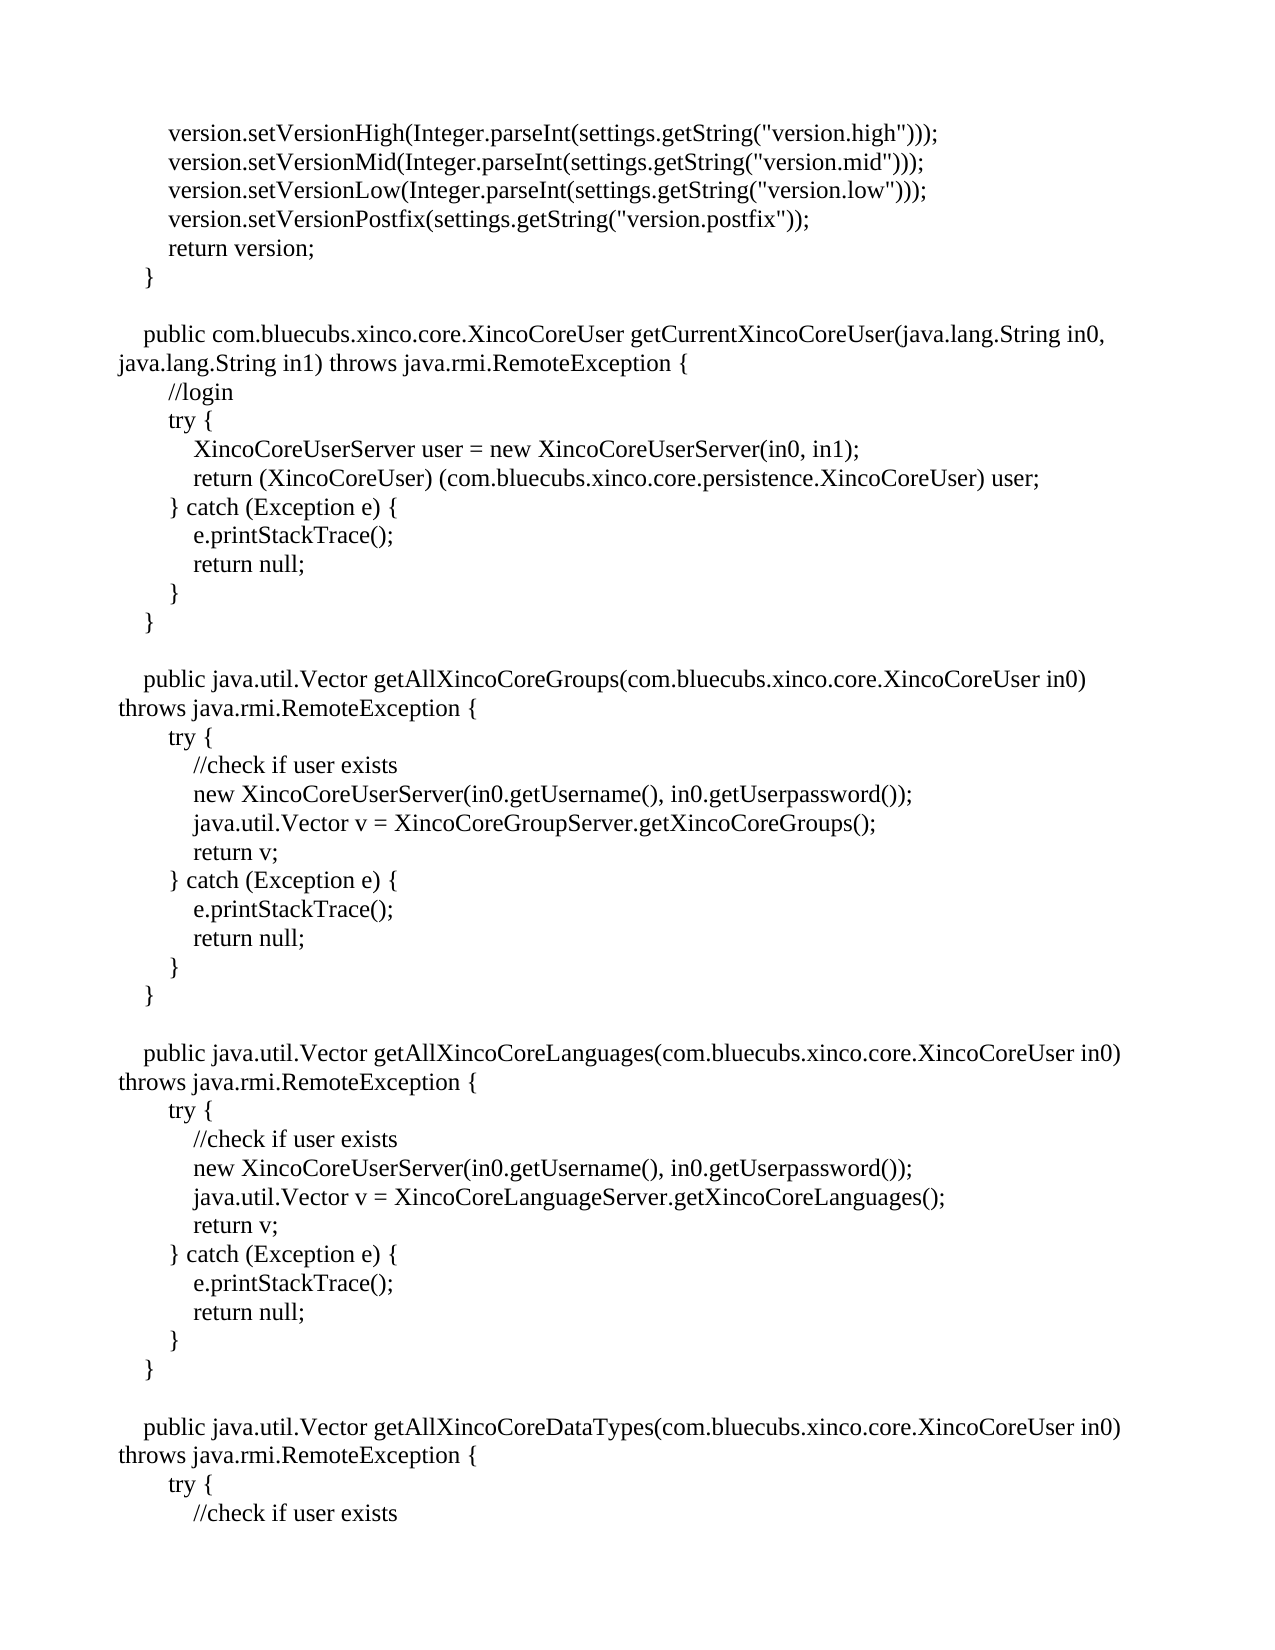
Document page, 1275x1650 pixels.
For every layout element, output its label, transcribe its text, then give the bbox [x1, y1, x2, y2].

text version.setVersionMid(Integer.parseInt(settings.getString("version.mid"))); [118, 147, 1157, 176]
text //check if user exists [118, 751, 1157, 779]
text public com.bluecubs.xinco.core.XincoCoreUser getCurrentXincoCoreUser(java.lang.String in0, java.lang.String in1) throws java.rmi.RemoteException { [118, 319, 1157, 377]
text version.setVersionLow(Integer.parseInt(settings.getString("version.low"))); [118, 176, 1157, 204]
text return null; [118, 549, 1157, 578]
text java.util.Vector v = XincoCoreLanguageServer.getXincoCoreLanguages(); [118, 1182, 1157, 1211]
text e.printStackTrace(); [118, 521, 1157, 549]
text } [118, 262, 1157, 291]
text } [118, 1354, 1157, 1383]
text public java.util.Vector getAllXincoCoreLanguages(com.bluecubs.xinco.core.XincoCoreUser in0) throws java.rmi.RemoteException { [118, 1038, 1157, 1096]
text e.printStackTrace(); [118, 894, 1157, 923]
text try { [118, 722, 1157, 751]
text public java.util.Vector getAllXincoCoreGroups(com.bluecubs.xinco.core.XincoCoreUser in0) throws java.rmi.RemoteException { [118, 664, 1157, 722]
text //check if user exists [118, 1498, 1157, 1527]
text version.setVersionHigh(Integer.parseInt(settings.getString("version.high"))); [118, 118, 1157, 147]
text } [118, 981, 1157, 1009]
text public java.util.Vector getAllXincoCoreDataTypes(com.bluecubs.xinco.core.XincoCoreUser in0) throws java.rmi.RemoteException { [118, 1412, 1157, 1469]
text e.printStackTrace(); [118, 1268, 1157, 1297]
text java.util.Vector v = XincoCoreGroupServer.getXincoCoreGroups(); [118, 808, 1157, 837]
text return version; [118, 233, 1157, 262]
text new XincoCoreUserServer(in0.getUsername(), in0.getUserpassword()); [118, 779, 1157, 808]
text } catch (Exception e) { [118, 1239, 1157, 1268]
text return (XincoCoreUser) (com.bluecubs.xinco.core.persistence.XincoCoreUser) user; [118, 463, 1157, 492]
text return v; [118, 1211, 1157, 1239]
text try { [118, 1469, 1157, 1498]
text //check if user exists [118, 1124, 1157, 1153]
text try { [118, 1096, 1157, 1124]
text new XincoCoreUserServer(in0.getUsername(), in0.getUserpassword()); [118, 1153, 1157, 1182]
text //login [118, 377, 1157, 406]
text return null; [118, 923, 1157, 952]
text } [118, 1326, 1157, 1354]
text } [118, 578, 1157, 607]
text } catch (Exception e) { [118, 866, 1157, 894]
text return null; [118, 1297, 1157, 1326]
text return v; [118, 837, 1157, 866]
text } [118, 952, 1157, 981]
text } catch (Exception e) { [118, 492, 1157, 521]
text try { [118, 406, 1157, 434]
text version.setVersionPostfix(settings.getString("version.postfix")); [118, 204, 1157, 233]
text } [118, 607, 1157, 636]
text XincoCoreUserServer user = new XincoCoreUserServer(in0, in1); [118, 434, 1157, 463]
